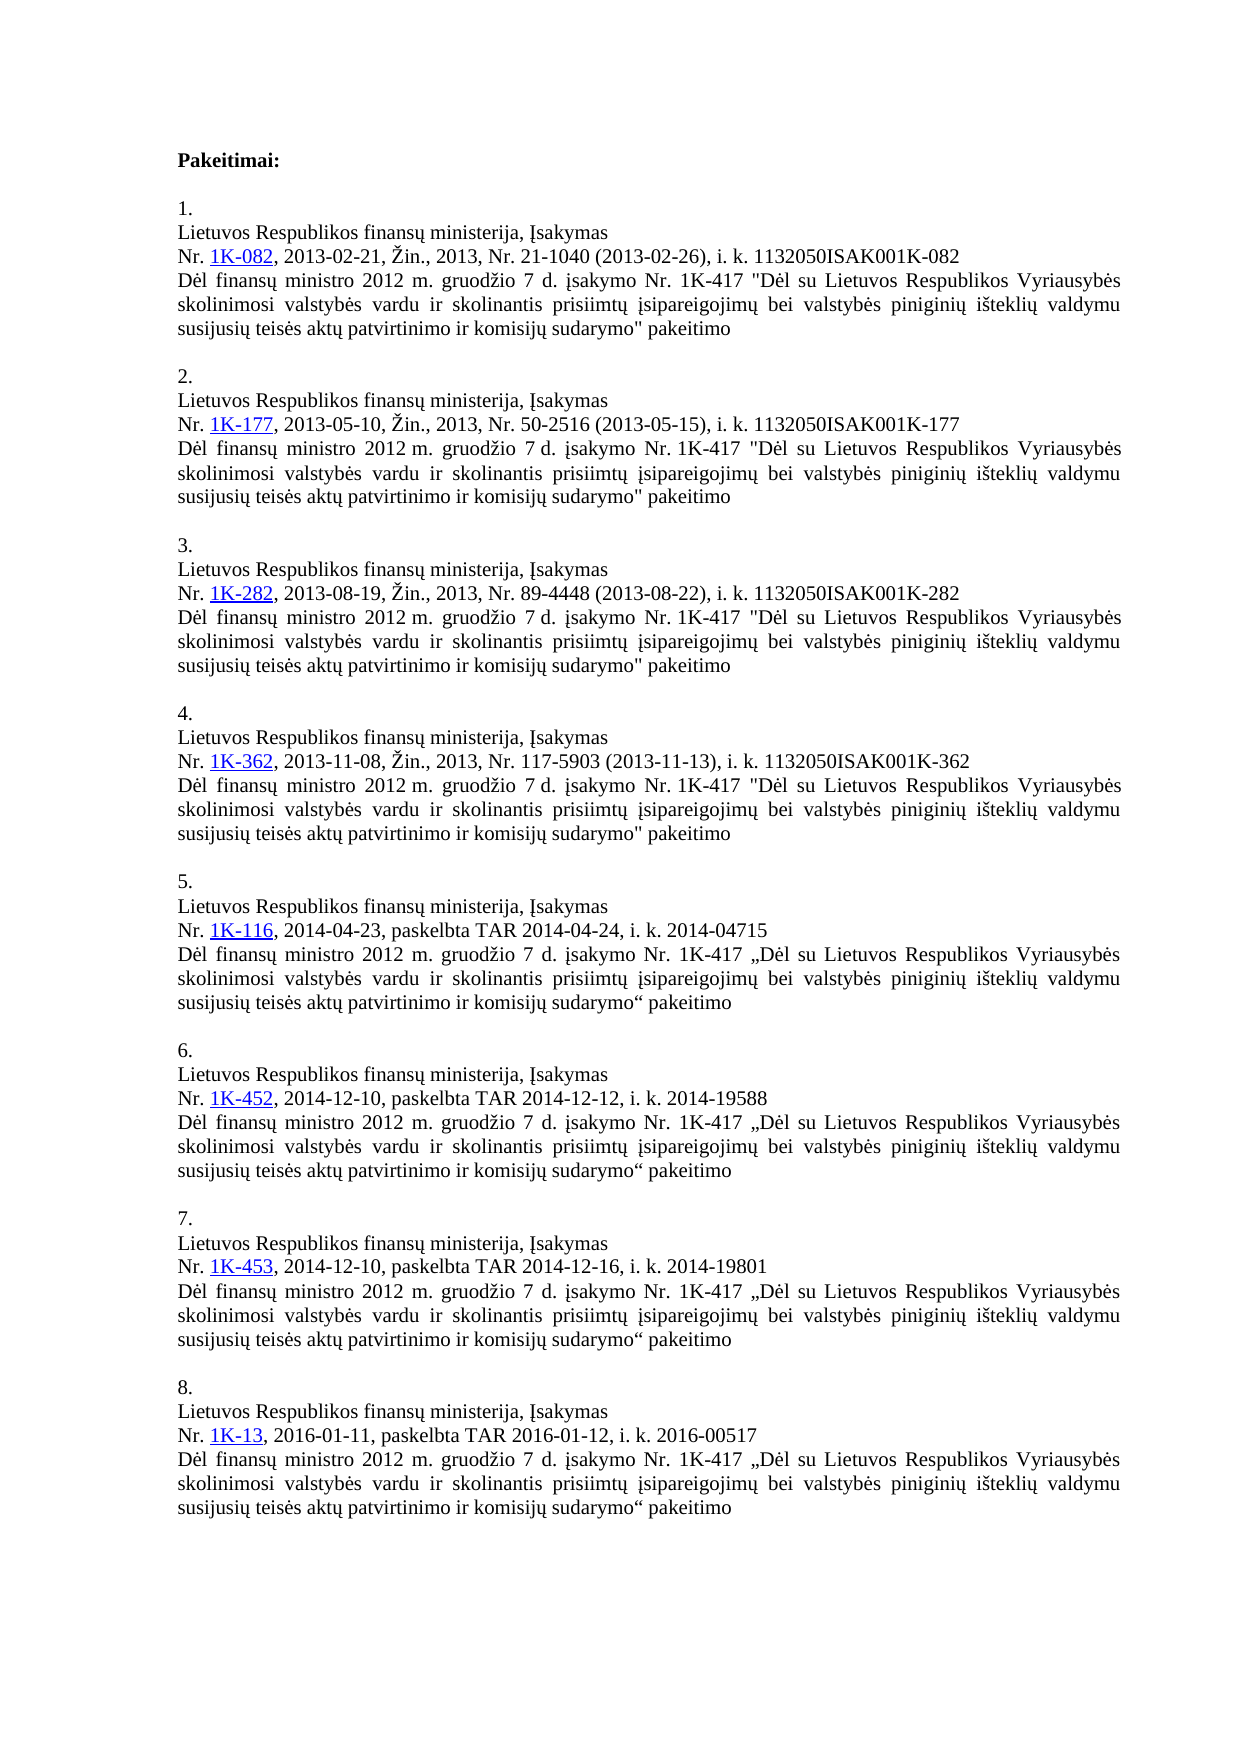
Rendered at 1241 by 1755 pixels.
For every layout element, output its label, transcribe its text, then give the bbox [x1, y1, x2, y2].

text 8. [177, 1375, 1122, 1399]
text Lietuvos Respublikos finansų ministerija, Įsakymas [177, 220, 1122, 244]
text 1. [177, 196, 1122, 220]
text Lietuvos Respublikos finansų ministerija, Įsakymas [177, 1399, 1122, 1423]
text Dėl finansų ministro 2012 m. gruodžio 7 d. įsakymo Nr. 1K-417 "Dėl su Lietuvos Respublikos Vyriausybės skolinimosi valstybės vardu ir skolinantis prisiimtų įsipareigojimų bei valstybės piniginių išteklių valdymu susijusių teisės aktų patvirtinimo ir komisijų sudarymo" pakeitimo [177, 605, 1122, 677]
text Dėl finansų ministro 2012 m. gruodžio 7 d. įsakymo Nr. 1K-417 "Dėl su Lietuvos Respublikos Vyriausybės skolinimosi valstybės vardu ir skolinantis prisiimtų įsipareigojimų bei valstybės piniginių išteklių valdymu susijusių teisės aktų patvirtinimo ir komisijų sudarymo" pakeitimo [177, 436, 1122, 508]
text Nr. 1K-13, 2016-01-11, paskelbta TAR 2016-01-12, i. k. 2016-00517 [177, 1423, 1122, 1447]
text Nr. 1K-452, 2014-12-10, paskelbta TAR 2014-12-12, i. k. 2014-19588 [177, 1086, 1122, 1110]
text Dėl finansų ministro 2012 m. gruodžio 7 d. įsakymo Nr. 1K-417 „Dėl su Lietuvos Respublikos Vyriausybės skolinimosi valstybės vardu ir skolinantis prisiimtų įsipareigojimų bei valstybės piniginių išteklių valdymu susijusių teisės aktų patvirtinimo ir komisijų sudarymo“ pakeitimo [177, 1110, 1122, 1182]
text 2. [177, 364, 1122, 388]
text Nr. 1K-453, 2014-12-10, paskelbta TAR 2014-12-16, i. k. 2014-19801 [177, 1254, 1122, 1278]
text Lietuvos Respublikos finansų ministerija, Įsakymas [177, 1230, 1122, 1254]
text Lietuvos Respublikos finansų ministerija, Įsakymas [177, 1062, 1122, 1086]
text Dėl finansų ministro 2012 m. gruodžio 7 d. įsakymo Nr. 1K-417 „Dėl su Lietuvos Respublikos Vyriausybės skolinimosi valstybės vardu ir skolinantis prisiimtų įsipareigojimų bei valstybės piniginių išteklių valdymu susijusių teisės aktų patvirtinimo ir komisijų sudarymo“ pakeitimo [177, 1447, 1122, 1519]
text Lietuvos Respublikos finansų ministerija, Įsakymas [177, 893, 1122, 918]
text Nr. 1K-177, 2013-05-10, Žin., 2013, Nr. 50-2516 (2013-05-15), i. k. 1132050ISAK001K-177 [177, 412, 1122, 436]
text Nr. 1K-116, 2014-04-23, paskelbta TAR 2014-04-24, i. k. 2014-04715 [177, 918, 1122, 942]
text Pakeitimai: [177, 148, 1122, 172]
text 3. [177, 533, 1122, 557]
text 4. [177, 701, 1122, 725]
text 7. [177, 1206, 1122, 1230]
text Lietuvos Respublikos finansų ministerija, Įsakymas [177, 388, 1122, 412]
text Nr. 1K-362, 2013-11-08, Žin., 2013, Nr. 117-5903 (2013-11-13), i. k. 1132050ISAK001K-362 [177, 749, 1122, 773]
text Nr. 1K-082, 2013-02-21, Žin., 2013, Nr. 21-1040 (2013-02-26), i. k. 1132050ISAK001K-082 [177, 244, 1122, 268]
text 6. [177, 1038, 1122, 1062]
text Dėl finansų ministro 2012 m. gruodžio 7 d. įsakymo Nr. 1K-417 "Dėl su Lietuvos Respublikos Vyriausybės skolinimosi valstybės vardu ir skolinantis prisiimtų įsipareigojimų bei valstybės piniginių išteklių valdymu susijusių teisės aktų patvirtinimo ir komisijų sudarymo" pakeitimo [177, 773, 1122, 845]
text Lietuvos Respublikos finansų ministerija, Įsakymas [177, 725, 1122, 749]
text Lietuvos Respublikos finansų ministerija, Įsakymas [177, 557, 1122, 581]
text Nr. 1K-282, 2013-08-19, Žin., 2013, Nr. 89-4448 (2013-08-22), i. k. 1132050ISAK001K-282 [177, 581, 1122, 605]
text Dėl finansų ministro 2012 m. gruodžio 7 d. įsakymo Nr. 1K-417 "Dėl su Lietuvos Respublikos Vyriausybės skolinimosi valstybės vardu ir skolinantis prisiimtų įsipareigojimų bei valstybės piniginių išteklių valdymu susijusių teisės aktų patvirtinimo ir komisijų sudarymo" pakeitimo [177, 268, 1122, 340]
text Dėl finansų ministro 2012 m. gruodžio 7 d. įsakymo Nr. 1K-417 „Dėl su Lietuvos Respublikos Vyriausybės skolinimosi valstybės vardu ir skolinantis prisiimtų įsipareigojimų bei valstybės piniginių išteklių valdymu susijusių teisės aktų patvirtinimo ir komisijų sudarymo“ pakeitimo [177, 1278, 1122, 1351]
text Dėl finansų ministro 2012 m. gruodžio 7 d. įsakymo Nr. 1K-417 „Dėl su Lietuvos Respublikos Vyriausybės skolinimosi valstybės vardu ir skolinantis prisiimtų įsipareigojimų bei valstybės piniginių išteklių valdymu susijusių teisės aktų patvirtinimo ir komisijų sudarymo“ pakeitimo [177, 942, 1122, 1014]
text 5. [177, 869, 1122, 893]
